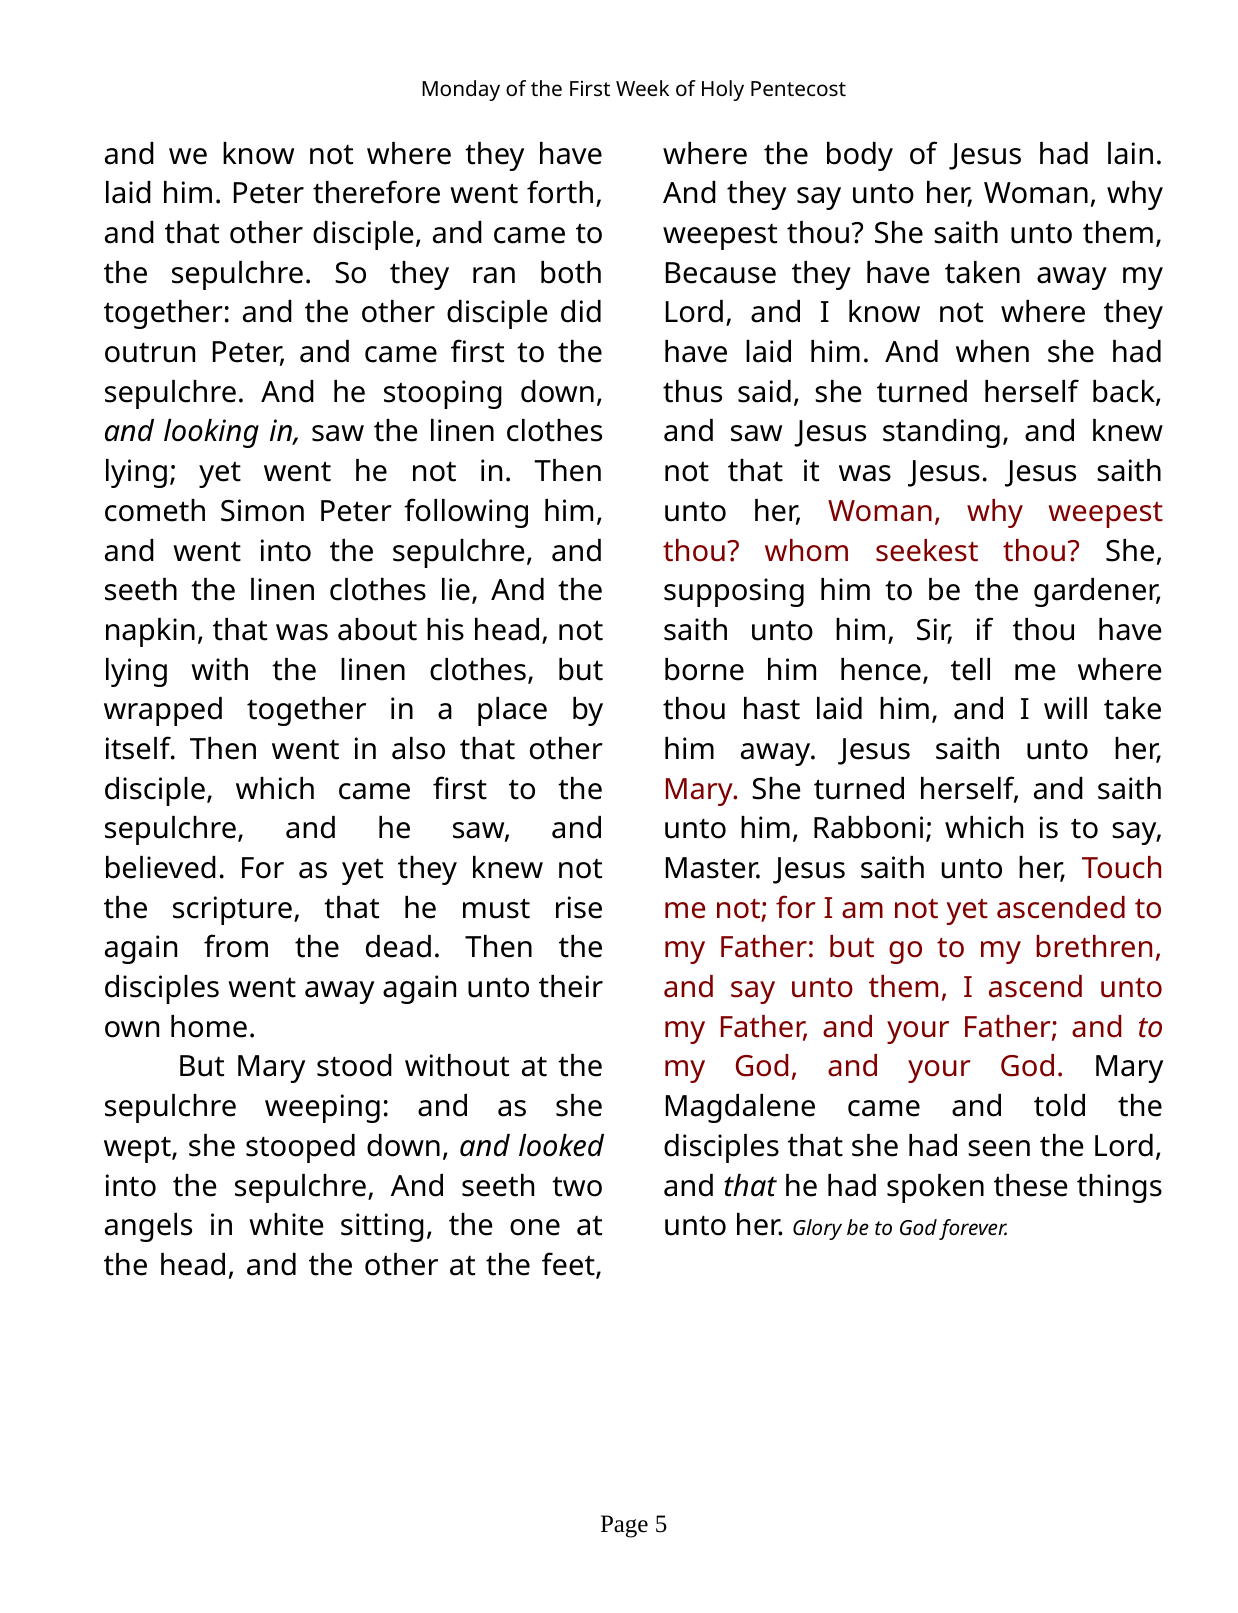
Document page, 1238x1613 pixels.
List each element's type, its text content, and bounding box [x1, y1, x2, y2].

text But Mary stood without at the sepulchre weeping: and as she wept, she stooped down, and looked into the sepulchre, And seeth two angels in white sitting, the one at the head, and the other at the feet, [103, 1046, 604, 1284]
text and we know not where they have laid him. Peter therefore went forth, and that other disciple, and came to the sepulchre. So they ran both together: and the other disciple did outrun Peter, and came first to the sepulchre. And he stooping down, and looking in, saw the linen clothes lying; yet went he not in. Then cometh Simon Peter following him, and went into the sepulchre, and seeth the linen clothes lie, And the napkin, that was about his head, not lying with the linen clothes, but wrapped together in a place by itself. Then went in also that other disciple, which came first to the sepulchre, and he saw, and believed. For as yet they knew not the scripture, that he must rise again from the dead. Then the disciples went away again unto their own home. [103, 133, 604, 1046]
text where the body of Jesus had lain. And they say unto her, Woman, why weepest thou? She saith unto them, Because they have taken away my Lord, and I know not where they have laid him. And when she had thus said, she turned herself back, and saw Jesus standing, and knew not that it was Jesus. Jesus saith unto her, Woman, why weepest thou? whom seekest thou? She, supposing him to be the gardener, saith unto him, Sir, if thou have borne him hence, tell me where thou hast laid him, and I will take him away. Jesus saith unto her, Mary. She turned herself, and saith unto him, Rabboni; which is to say, Master. Jesus saith unto her, Touch me not; for I am not yet ascended to my Father: but go to my brethren, and say unto them, I ascend unto my Father, and your Father; and to my God, and your God. Mary Magdalene came and told the disciples that she had seen the Lord, and that he had spoken these things unto her. Glory be to God forever. [663, 133, 1163, 1244]
text Monday of the First Week of Holy Pentecost [102, 74, 1165, 102]
